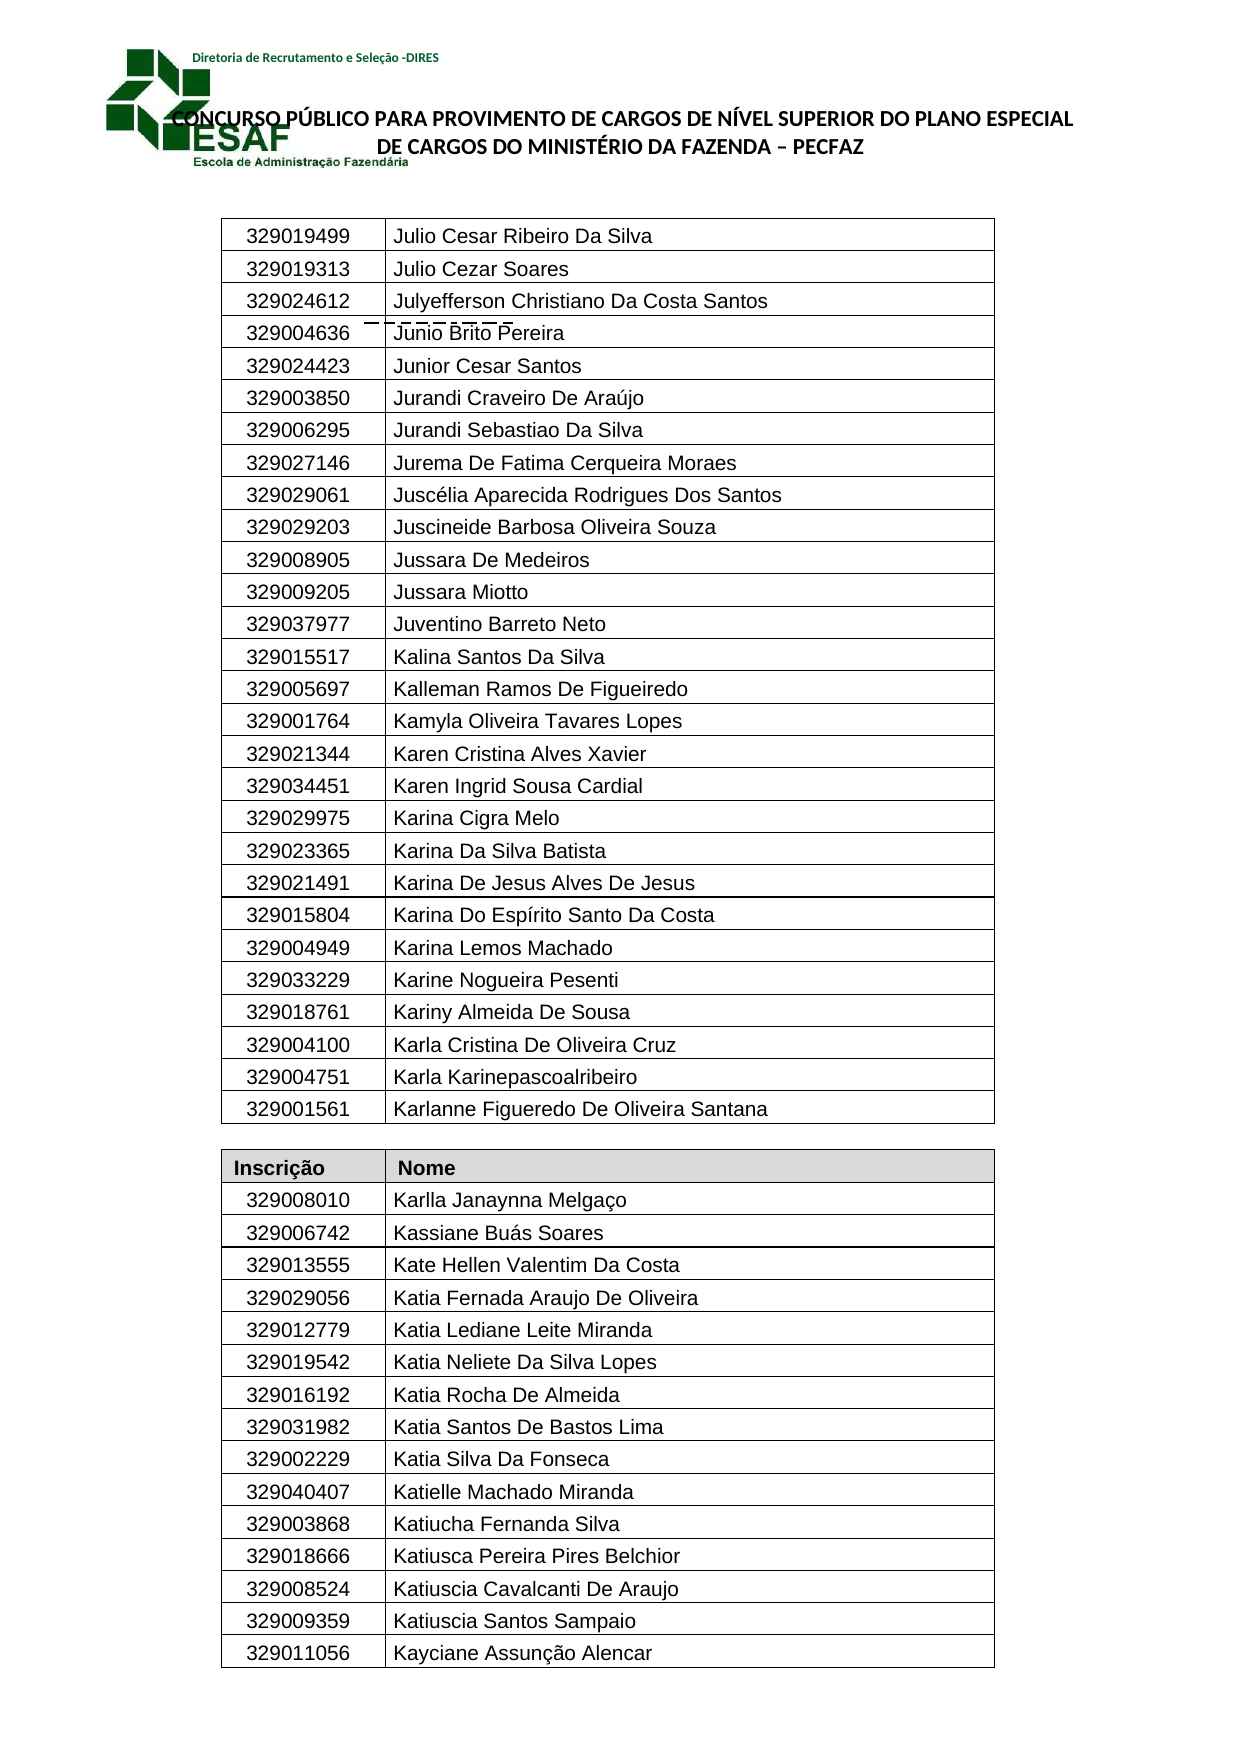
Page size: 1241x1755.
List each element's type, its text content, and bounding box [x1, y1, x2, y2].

table_cell Julyefferson Christiano Da Costa Santos [386, 283, 994, 314]
table_cell 329013555 [222, 1248, 385, 1279]
table_cell 329016192 [222, 1377, 385, 1408]
table_cell 329023365 [222, 833, 385, 864]
table_cell Jussara De Medeiros [386, 542, 994, 573]
table_cell 329006742 [222, 1215, 385, 1246]
table_cell 329019542 [222, 1345, 385, 1376]
table_cell 329024612 [222, 283, 385, 314]
table_cell Jussara Miotto [386, 574, 994, 606]
table_cell Junio Brito Pereira [386, 316, 994, 347]
table_cell Karen Ingrid Sousa Cardial [386, 768, 994, 799]
table_cell 329031982 [222, 1409, 385, 1440]
table_cell 329009205 [222, 574, 385, 606]
table_cell Juscineide Barbosa Oliveira Souza [386, 510, 994, 541]
table_cell Katiuscia Cavalcanti De Araujo [386, 1571, 994, 1602]
table_cell Kayciane Assunção Alencar [386, 1635, 994, 1667]
table_cell Karlanne Figueredo De Oliveira Santana [386, 1091, 994, 1123]
table_cell Karina Cigra Melo [386, 801, 994, 832]
table_cell Katia Santos De Bastos Lima [386, 1409, 994, 1440]
table_cell Katia Neliete Da Silva Lopes [386, 1345, 994, 1376]
table_cell Julio Cezar Soares [386, 251, 994, 282]
table_cell 329029975 [222, 801, 385, 832]
table_cell 329008905 [222, 542, 385, 573]
table_cell Jurandi Craveiro De Araújo [386, 380, 994, 412]
table_cell 329004636 [222, 316, 385, 347]
table_cell 329021491 [222, 865, 385, 896]
table_cell 329015517 [222, 639, 385, 670]
table_cell Karla Cristina De Oliveira Cruz [386, 1027, 994, 1058]
table_cell Katiuscia Santos Sampaio [386, 1603, 994, 1634]
table_cell 329012779 [222, 1312, 385, 1343]
table_cell Kassiane Buás Soares [386, 1215, 994, 1246]
table_cell Karina Da Silva Batista [386, 833, 994, 864]
table_cell 329009359 [222, 1603, 385, 1634]
table_cell Karina De Jesus Alves De Jesus [386, 865, 994, 896]
table_cell 329004751 [222, 1059, 385, 1090]
table_cell Katia Lediane Leite Miranda [386, 1312, 994, 1343]
table_cell 329015804 [222, 898, 385, 929]
table_cell Jurandi Sebastiao Da Silva [386, 413, 994, 444]
table_cell Karla Karinepascoalribeiro [386, 1059, 994, 1090]
table_cell Kalleman Ramos De Figueiredo [386, 671, 994, 702]
table_cell 329033229 [222, 962, 385, 993]
table_cell 329003850 [222, 380, 385, 412]
table_cell 329003868 [222, 1506, 385, 1537]
table_cell Katia Rocha De Almeida [386, 1377, 994, 1408]
table_cell Kalina Santos Da Silva [386, 639, 994, 670]
table_cell Kamyla Oliveira Tavares Lopes [386, 704, 994, 735]
table_cell Kariny Almeida De Sousa [386, 995, 994, 1026]
table_cell Julio Cesar Ribeiro Da Silva [386, 219, 994, 250]
table_cell 329021344 [222, 736, 385, 767]
table_cell Karen Cristina Alves Xavier [386, 736, 994, 767]
table_cell Karina Lemos Machado [386, 930, 994, 961]
table_cell 329019313 [222, 251, 385, 282]
table_cell Karlla Janaynna Melgaço [386, 1183, 994, 1214]
table_cell 329004949 [222, 930, 385, 961]
table_cell 329001561 [222, 1091, 385, 1123]
table_header Nome [386, 1150, 994, 1182]
table_cell 329029056 [222, 1280, 385, 1311]
table_cell 329005697 [222, 671, 385, 702]
table_cell 329008010 [222, 1183, 385, 1214]
table_cell 329018761 [222, 995, 385, 1026]
table_cell 329037977 [222, 607, 385, 638]
table_cell 329018666 [222, 1539, 385, 1570]
table_cell 329029203 [222, 510, 385, 541]
table_cell Katiusca Pereira Pires Belchior [386, 1539, 994, 1570]
table_cell Kate Hellen Valentim Da Costa [386, 1248, 994, 1279]
table_cell 329029061 [222, 477, 385, 508]
table_cell Karine Nogueira Pesenti [386, 962, 994, 993]
table_cell Karina Do Espírito Santo Da Costa [386, 898, 994, 929]
table_cell 329006295 [222, 413, 385, 444]
table_cell Juscélia Aparecida Rodrigues Dos Santos [386, 477, 994, 508]
table_cell Juventino Barreto Neto [386, 607, 994, 638]
table_cell 329008524 [222, 1571, 385, 1602]
table_cell Katiucha Fernanda Silva [386, 1506, 994, 1537]
table_cell Katielle Machado Miranda [386, 1474, 994, 1505]
table_cell Jurema De Fatima Cerqueira Moraes [386, 445, 994, 476]
table_cell 329011056 [222, 1635, 385, 1667]
table_cell 329002229 [222, 1441, 385, 1473]
table_cell 329040407 [222, 1474, 385, 1505]
table_cell Katia Fernada Araujo De Oliveira [386, 1280, 994, 1311]
table_cell 329027146 [222, 445, 385, 476]
table_header Inscrição [222, 1150, 385, 1182]
table_cell 329034451 [222, 768, 385, 799]
table_cell 329024423 [222, 348, 385, 379]
table_cell 329001764 [222, 704, 385, 735]
table_cell 329004100 [222, 1027, 385, 1058]
table_cell Junior Cesar Santos [386, 348, 994, 379]
table_cell 329019499 [222, 219, 385, 250]
table_cell Katia Silva Da Fonseca [386, 1441, 994, 1473]
